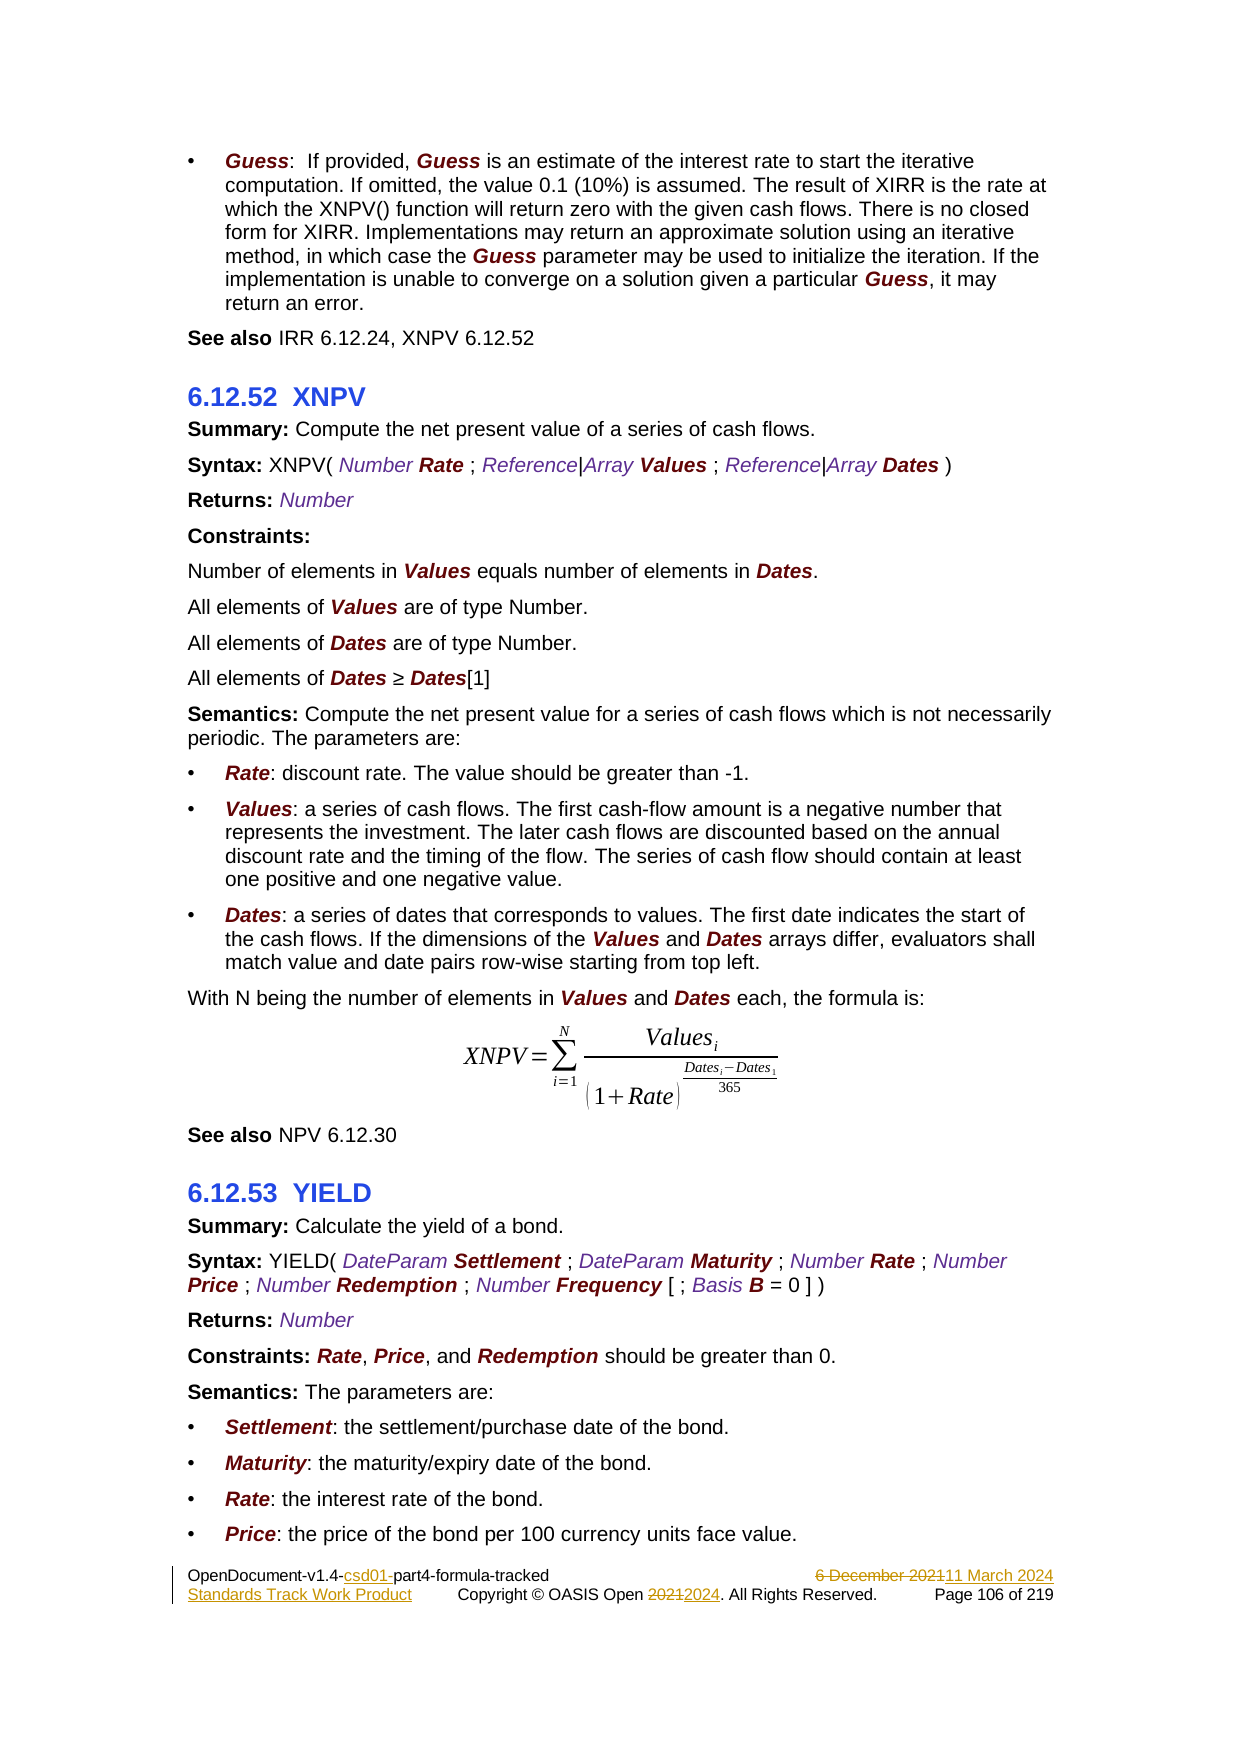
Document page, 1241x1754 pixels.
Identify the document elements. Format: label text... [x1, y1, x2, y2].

text Returns: Number [187, 489, 1053, 512]
list Values: a series of cash flows. The first cash-flow amount is a negative number that represents the investment. The later cash flows are discounted based on the annual discount rate and the timing of the flow. The series of cash flow should contain at least one positive and one negative value. [187, 797, 1053, 891]
text Summary: Calculate the yield of a bond. [187, 1214, 1053, 1238]
list Maturity: the maturity/expiry date of the bond. [187, 1451, 1053, 1475]
text See also NPV 6.12.30 [187, 1123, 1053, 1147]
list Rate: discount rate. The value should be greater than -1. [187, 762, 1053, 785]
list Dates: a series of dates that corresponds to values. The first date indicates the start of the cash flows. If the dimensions of the Values and Dates arrays differ, evaluators shall match value and date pairs row-wise starting from top left. [187, 903, 1053, 974]
text See also IRR 6.12.24, XNPV 6.12.52 [187, 327, 1053, 350]
list Price: the price of the bond per 100 currency units face value. [187, 1523, 1053, 1546]
text All elements of Values are of type Number. [187, 596, 1053, 619]
text Semantics: Compute the net present value for a series of cash flows which is not necessarily periodic. The parameters are: [187, 702, 1053, 749]
list Guess: If provided, Guess is an estimate of the interest rate to start the iterative computation. If omitted, the value 0.1 (10%) is assumed. The result of XIRR is the rate at which the XNPV() function will return zero with the given cash flows. There is no closed form for XIRR. Implementations may return an approximate solution using an iterative method, in which case the Guess parameter may be used to initialize the iteration. If the implementation is unable to converge on a solution given a particular Guess, it may return an error. [187, 150, 1053, 315]
text Number of elements in Values equals number of elements in Dates. [187, 560, 1053, 583]
list With N being the number of elements in Values and Dates each, the formula is: [187, 986, 1053, 1010]
text Constraints: [187, 524, 1053, 548]
text Constraints: Rate, Price, and Redemption should be greater than 0. [187, 1344, 1053, 1368]
subtitle YIELD [187, 1178, 1053, 1208]
text Syntax: YIELD( DateParam Settlement ; DateParam Maturity ; Number Rate ; Number Price ; Number Redemption ; Number Frequency [ ; Basis B = 0 ] ) [187, 1250, 1053, 1297]
list Rate: the interest rate of the bond. [187, 1487, 1053, 1511]
text Syntax: XNPV( Number Rate ; Reference|Array Values ; Reference|Array Dates ) [187, 453, 1053, 477]
text Returns: Number [187, 1309, 1053, 1332]
text Summary: Compute the net present value of a series of cash flows. [187, 417, 1053, 441]
text Semantics: The parameters are: [187, 1380, 1053, 1404]
text All elements of Dates are of type Number. [187, 631, 1053, 655]
subtitle XNPV [187, 381, 1053, 411]
list Settlement: the settlement/purchase date of the bond. [187, 1416, 1053, 1439]
text All elements of Dates ≥ Dates[1] [187, 667, 1053, 690]
